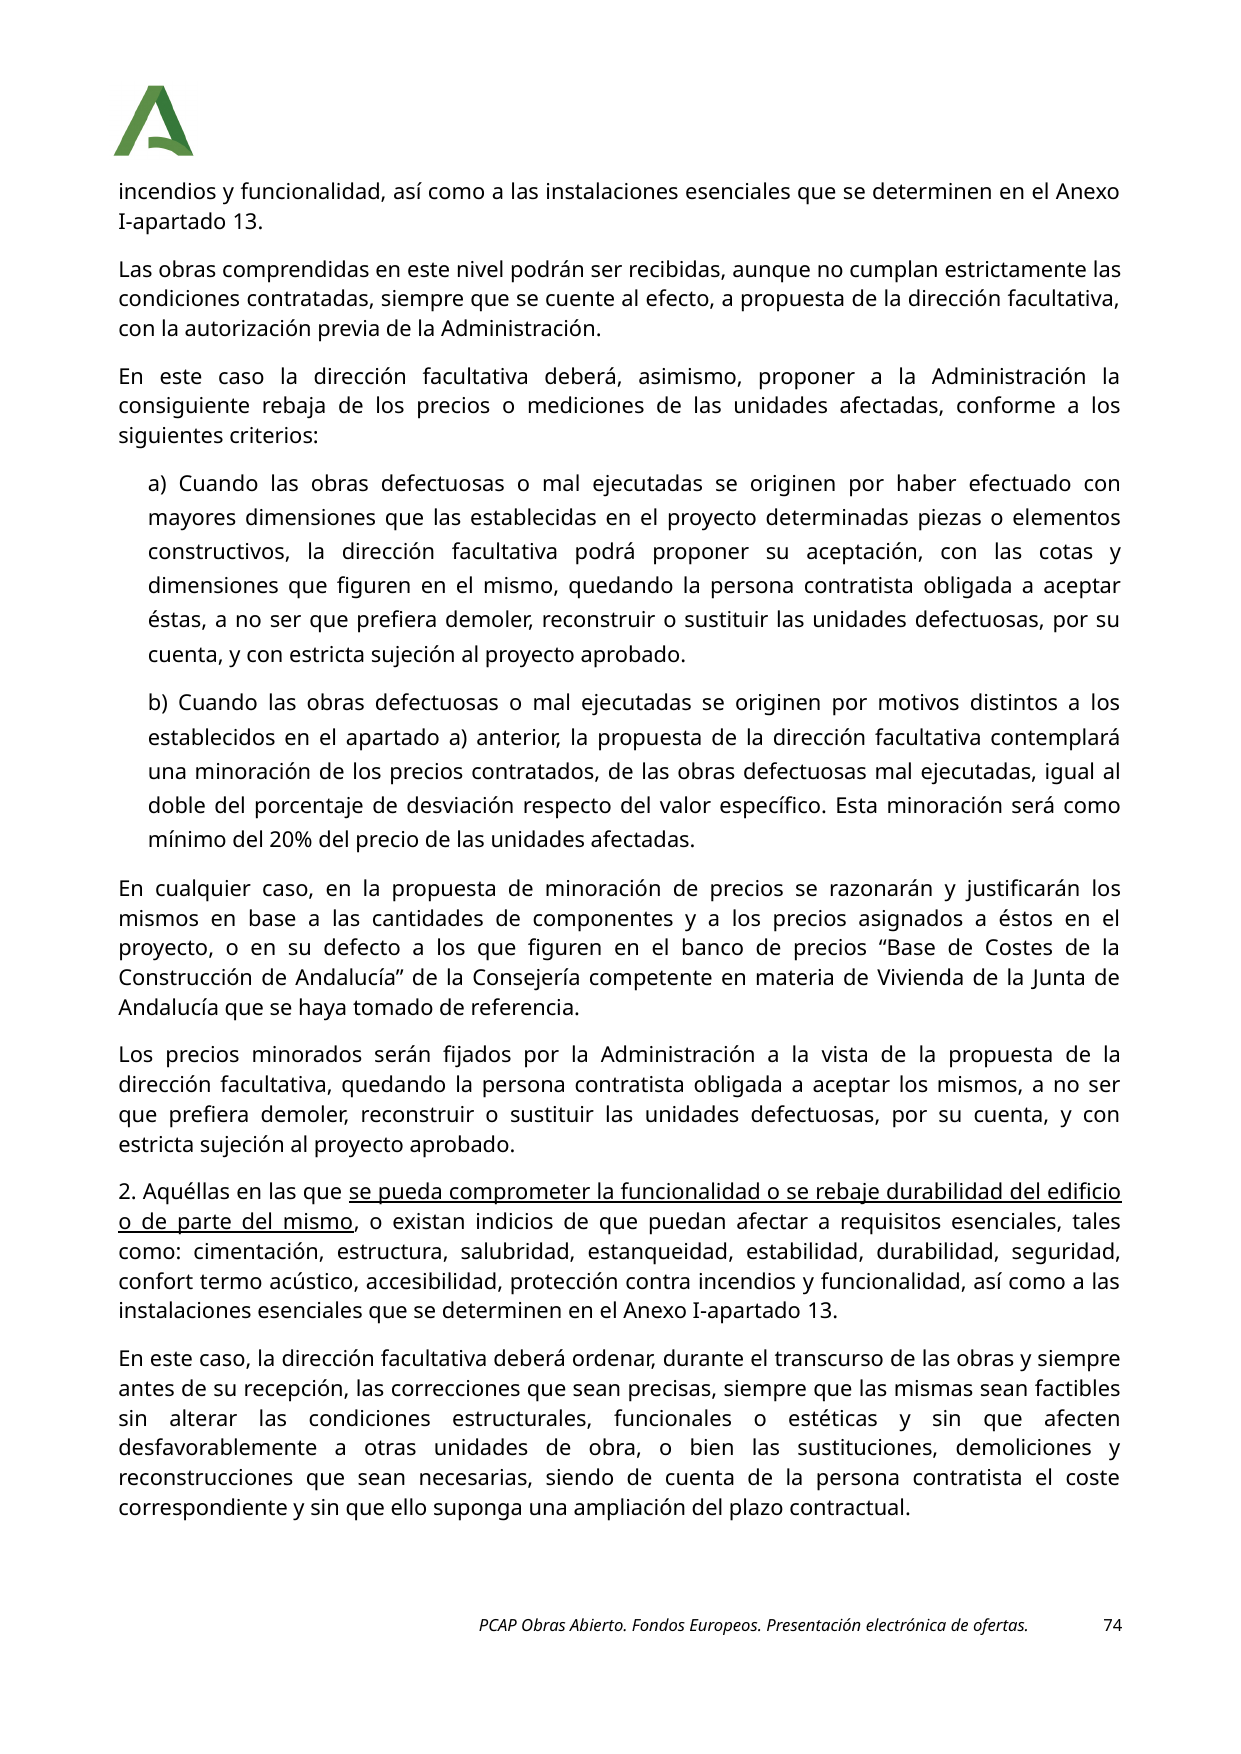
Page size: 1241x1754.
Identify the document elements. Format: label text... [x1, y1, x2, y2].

text En este caso, la dirección facultativa deberá ordenar, durante el transcurso de las obras y siempre antes de su recepción, las correcciones que sean precisas, siempre que las mismas sean factibles sin alterar las condiciones estructurales, funcionales o estéticas y sin que afecten desfavorablemente a otras unidades de obra, o bien las sustituciones, demoliciones y reconstrucciones que sean necesarias, siendo de cuenta de la persona contratista el coste correspondiente y sin que ello suponga una ampliación del plazo contractual. [118, 1343, 1122, 1522]
picture [109, 81, 198, 160]
text incendios y funcionalidad, así como a las instalaciones esenciales que se determinen en el Anexo I-apartado 13. [118, 176, 1122, 236]
text En este caso la dirección facultativa deberá, asimismo, proponer a la Administración la consiguiente rebaja de los precios o mediciones de las unidades afectadas, conforme a los siguientes criterios: [118, 361, 1122, 450]
text En cualquier caso, en la propuesta de minoración de precios se razonarán y justificarán los mismos en base a las cantidades de componentes y a los precios asignados a éstos en el proyecto, o en su defecto a los que figuren en el banco de precios “Base de Costes de la Construcción de Andalucía” de la Consejería competente en materia de Vivienda de la Junta de Andalucía que se haya tomado de referencia. [118, 873, 1122, 1022]
text 2. Aquéllas en las que se pueda comprometer la funcionalidad o se rebaje durabilidad del edificio o de parte del mismo, o existan indicios de que puedan afectar a requisitos esenciales, tales como: cimentación, estructura, salubridad, estanqueidad, estabilidad, durabilidad, seguridad, confort termo acústico, accesibilidad, protección contra incendios y funcionalidad, así como a las instalaciones esenciales que se determinen en el Anexo I-apartado 13. [118, 1176, 1122, 1325]
text Los precios minorados serán fijados por la Administración a la vista de la propuesta de la dirección facultativa, quedando la persona contratista obligada a aceptar los mismos, a no ser que prefiera demoler, reconstruir o sustituir las unidades defectuosas, por su cuenta, y con estricta sujeción al proyecto aprobado. [118, 1039, 1122, 1159]
text Las obras comprendidas en este nivel podrán ser recibidas, aunque no cumplan estrictamente las condiciones contratadas, siempre que se cuente al efecto, a propuesta de la dirección facultativa, con la autorización previa de la Administración. [118, 254, 1122, 343]
text a) Cuando las obras defectuosas o mal ejecutadas se originen por haber efectuado con mayores dimensiones que las establecidas en el proyecto determinadas piezas o elementos constructivos, la dirección facultativa podrá proponer su aceptación, con las cotas y dimensiones que figuren en el mismo, quedando la persona contratista obligada a aceptar éstas, a no ser que prefiera demoler, reconstruir o sustituir las unidades defectuosas, por su cuenta, y con estricta sujeción al proyecto aprobado. [148, 468, 1122, 668]
text b) Cuando las obras defectuosas o mal ejecutadas se originen por motivos distintos a los establecidos en el apartado a) anterior, la propuesta de la dirección facultativa contemplará una minoración de los precios contratados, de las obras defectuosas mal ejecutadas, igual al doble del porcentaje de desviación respecto del valor específico. Esta minoración será como mínimo del 20% del precio de las unidades afectadas. [148, 687, 1122, 854]
